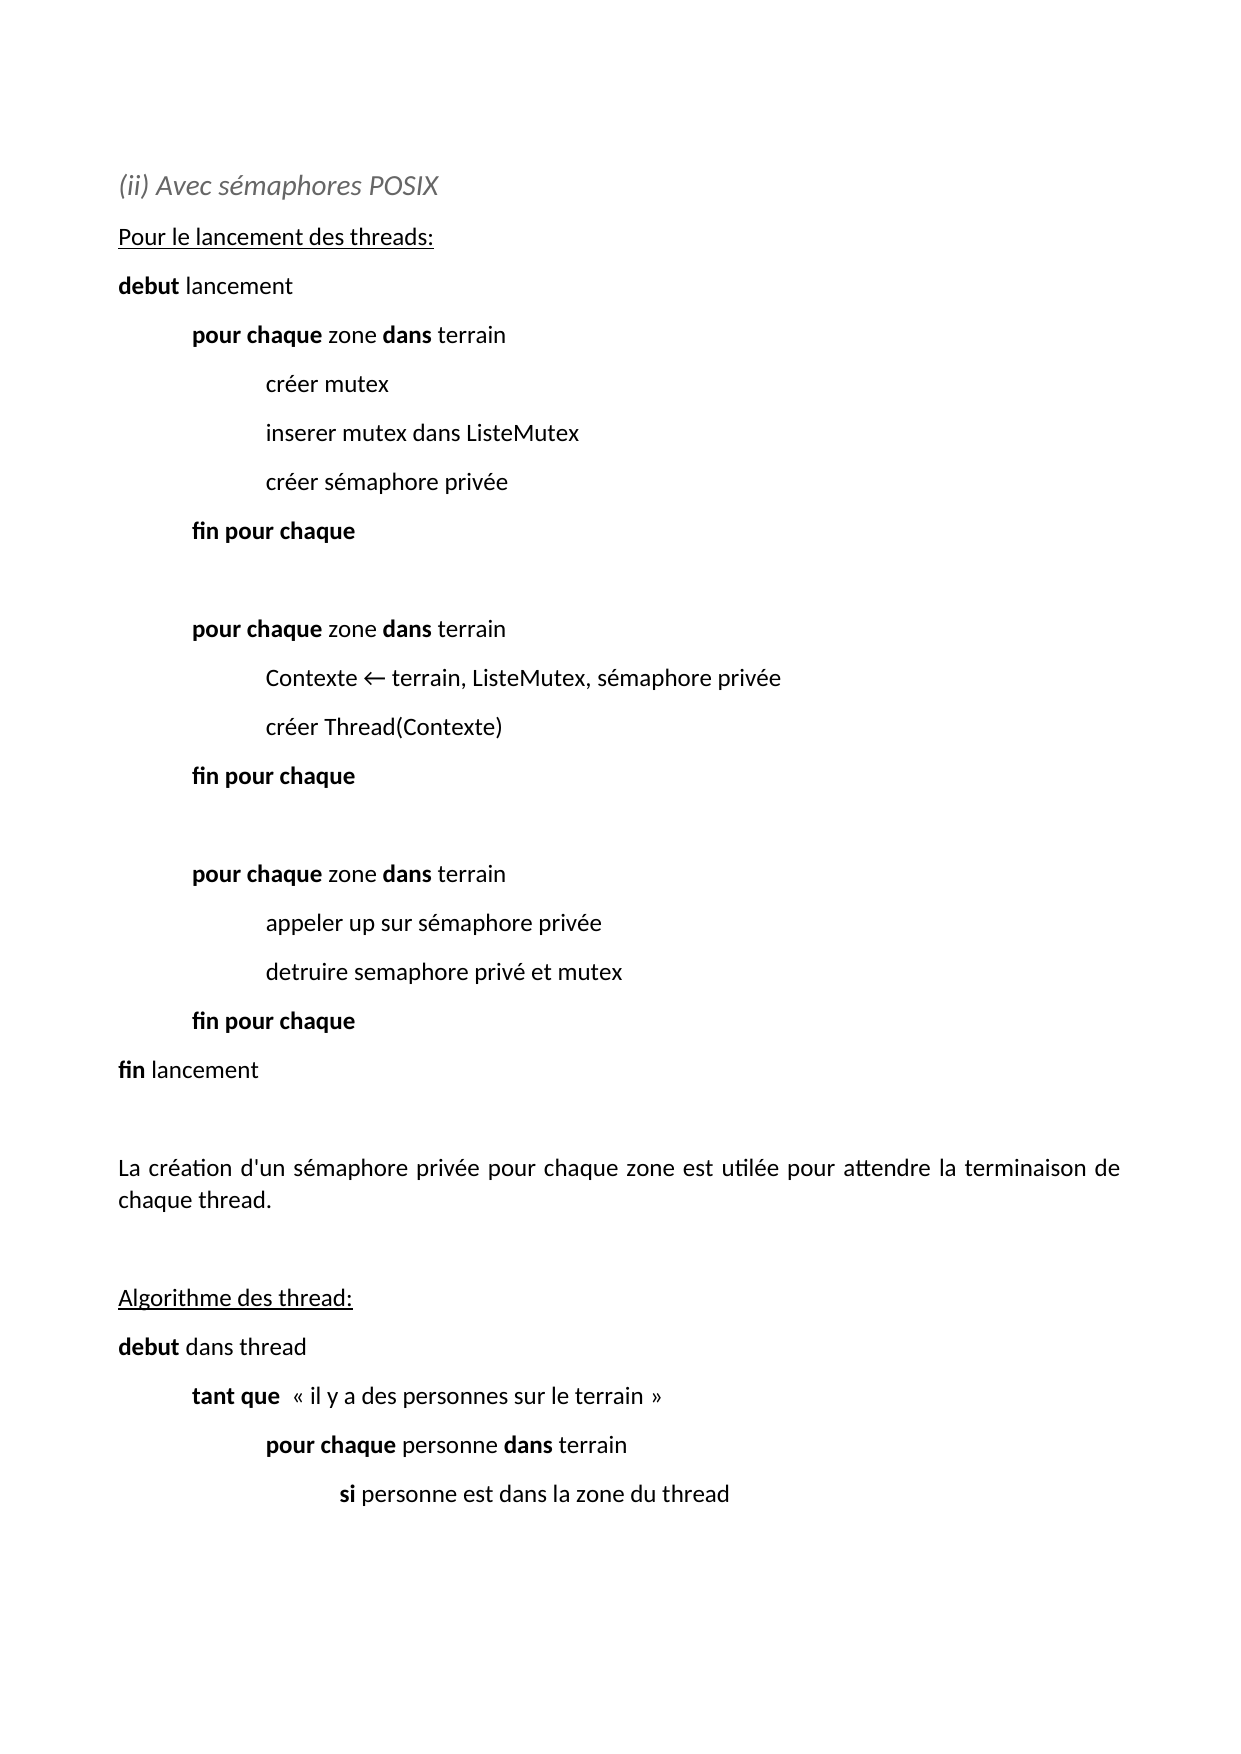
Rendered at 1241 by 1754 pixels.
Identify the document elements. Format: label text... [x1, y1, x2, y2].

text fin pour chaque [118, 760, 1122, 791]
text Pour le lancement des threads: [118, 221, 1122, 252]
text tant que « il y a des personnes sur le terrain » [118, 1380, 1122, 1410]
text debut dans thread [118, 1331, 1122, 1361]
text créer mutex [118, 368, 1122, 399]
text detruire semaphore privé et mutex [118, 956, 1122, 986]
text debut lancement [118, 270, 1122, 301]
text inserer mutex dans ListeMutex [118, 417, 1122, 448]
text pour chaque zone dans terrain [118, 319, 1122, 350]
text Algorithme des thread: [118, 1282, 1122, 1312]
text La création d'un sémaphore privée pour chaque zone est utilée pour attendre la terminaison de chaque thread. [118, 1152, 1122, 1214]
text (ii) Avec sémaphores POSIX [118, 167, 1122, 203]
text créer sémaphore privée [118, 466, 1122, 497]
text appeler up sur sémaphore privée [118, 907, 1122, 937]
text pour chaque zone dans terrain [118, 613, 1122, 644]
text Contexte ← terrain, ListeMutex, sémaphore privée [118, 662, 1122, 693]
text pour chaque personne dans terrain [118, 1429, 1122, 1459]
text fin pour chaque [118, 1005, 1122, 1035]
text fin lancement [118, 1054, 1122, 1084]
text créer Thread(Contexte) [118, 711, 1122, 742]
text pour chaque zone dans terrain [118, 858, 1122, 888]
text fin pour chaque [118, 515, 1122, 546]
text si personne est dans la zone du thread [118, 1478, 1122, 1508]
